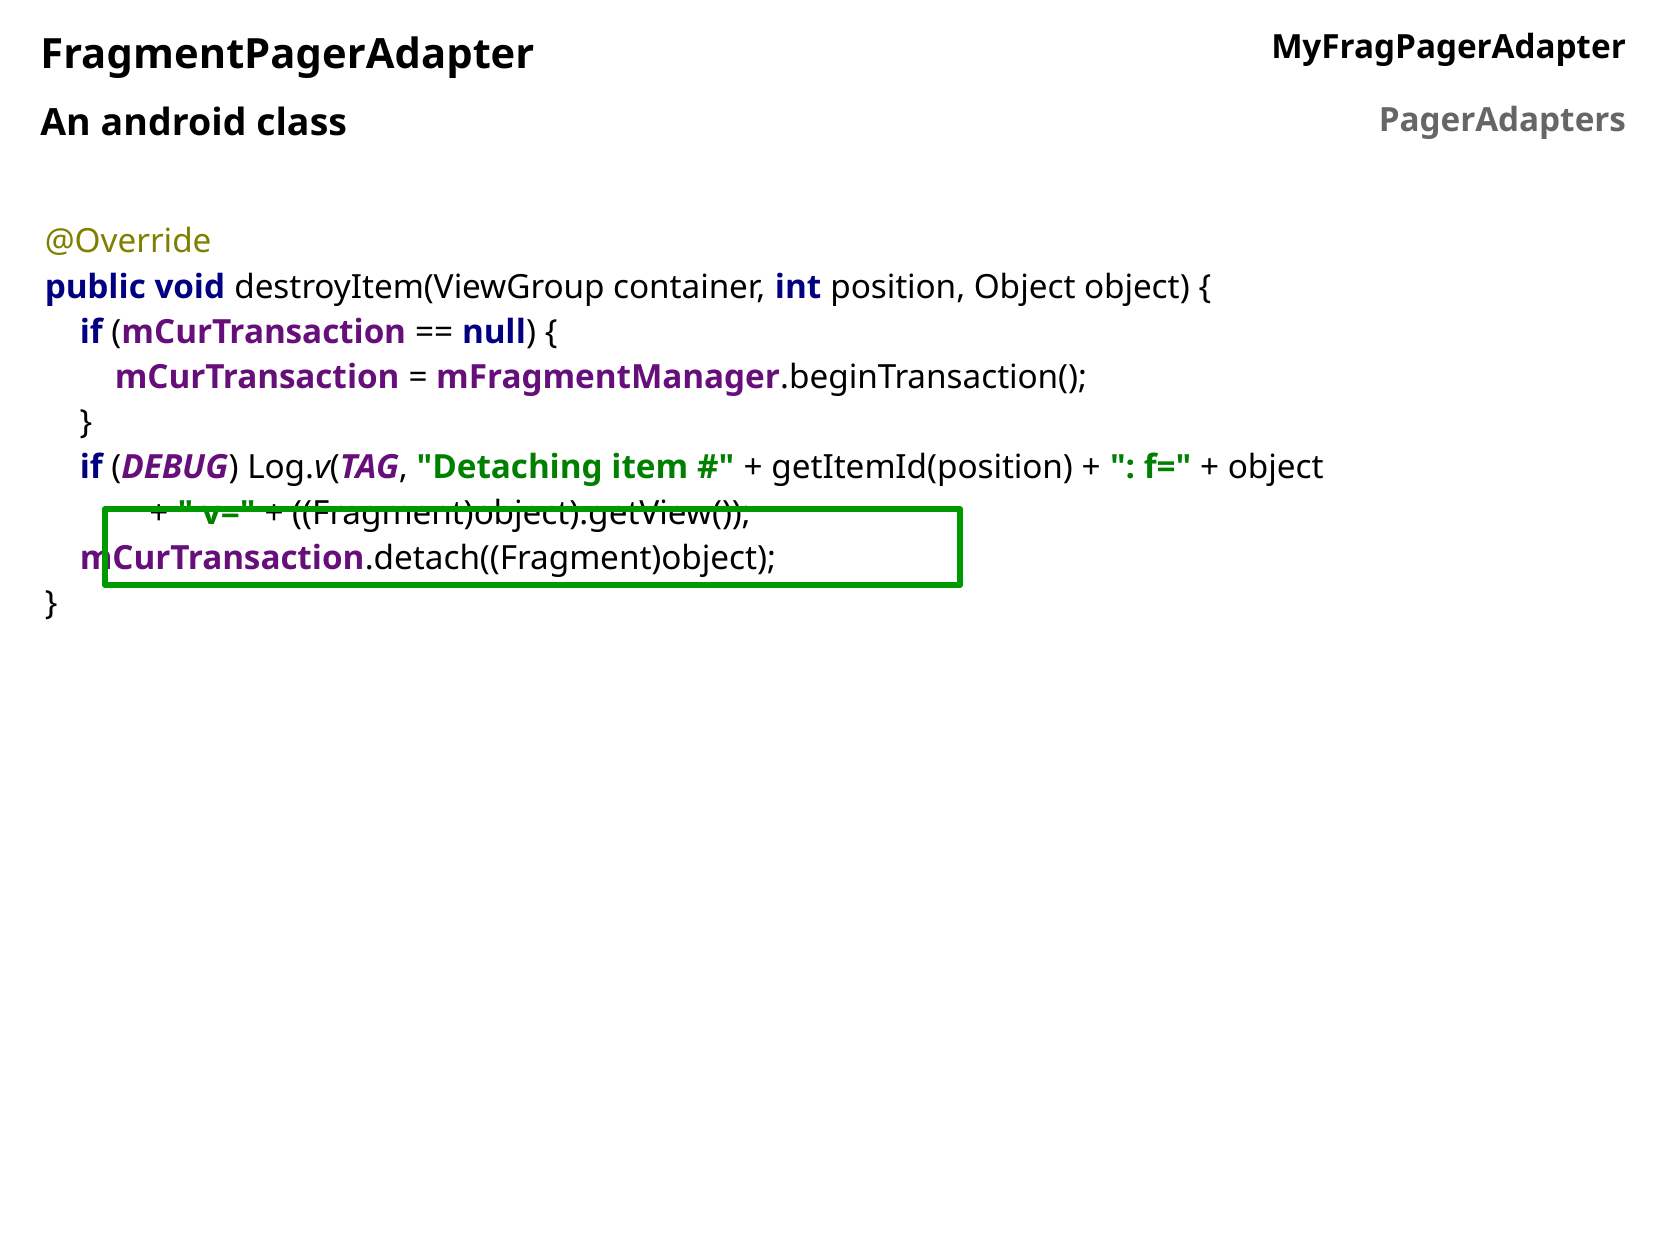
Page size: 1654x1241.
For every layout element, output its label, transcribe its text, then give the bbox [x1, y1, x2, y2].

table_cell PagerAdapters [1178, 89, 1641, 154]
table_header MyFragPagerAdapter [1178, 16, 1641, 88]
text_box [105, 508, 961, 586]
table_cell An android class [27, 89, 1177, 154]
table_header FragmentPagerAdapter [27, 16, 1177, 88]
text_box @Override public void destroyItem(ViewGroup container, int position, Object object) { if (mCurTransaction == null) { mCurTransaction = mFragmentManager.beginTransaction(); } if (DEBUG) Log.v(TAG, "Detaching item #" + getItemId(position) + ": f=" + object + " v=" + ((Fragment)object).getView()); mCurTransaction.detach((Fragment)object); } [30, 210, 1651, 1194]
